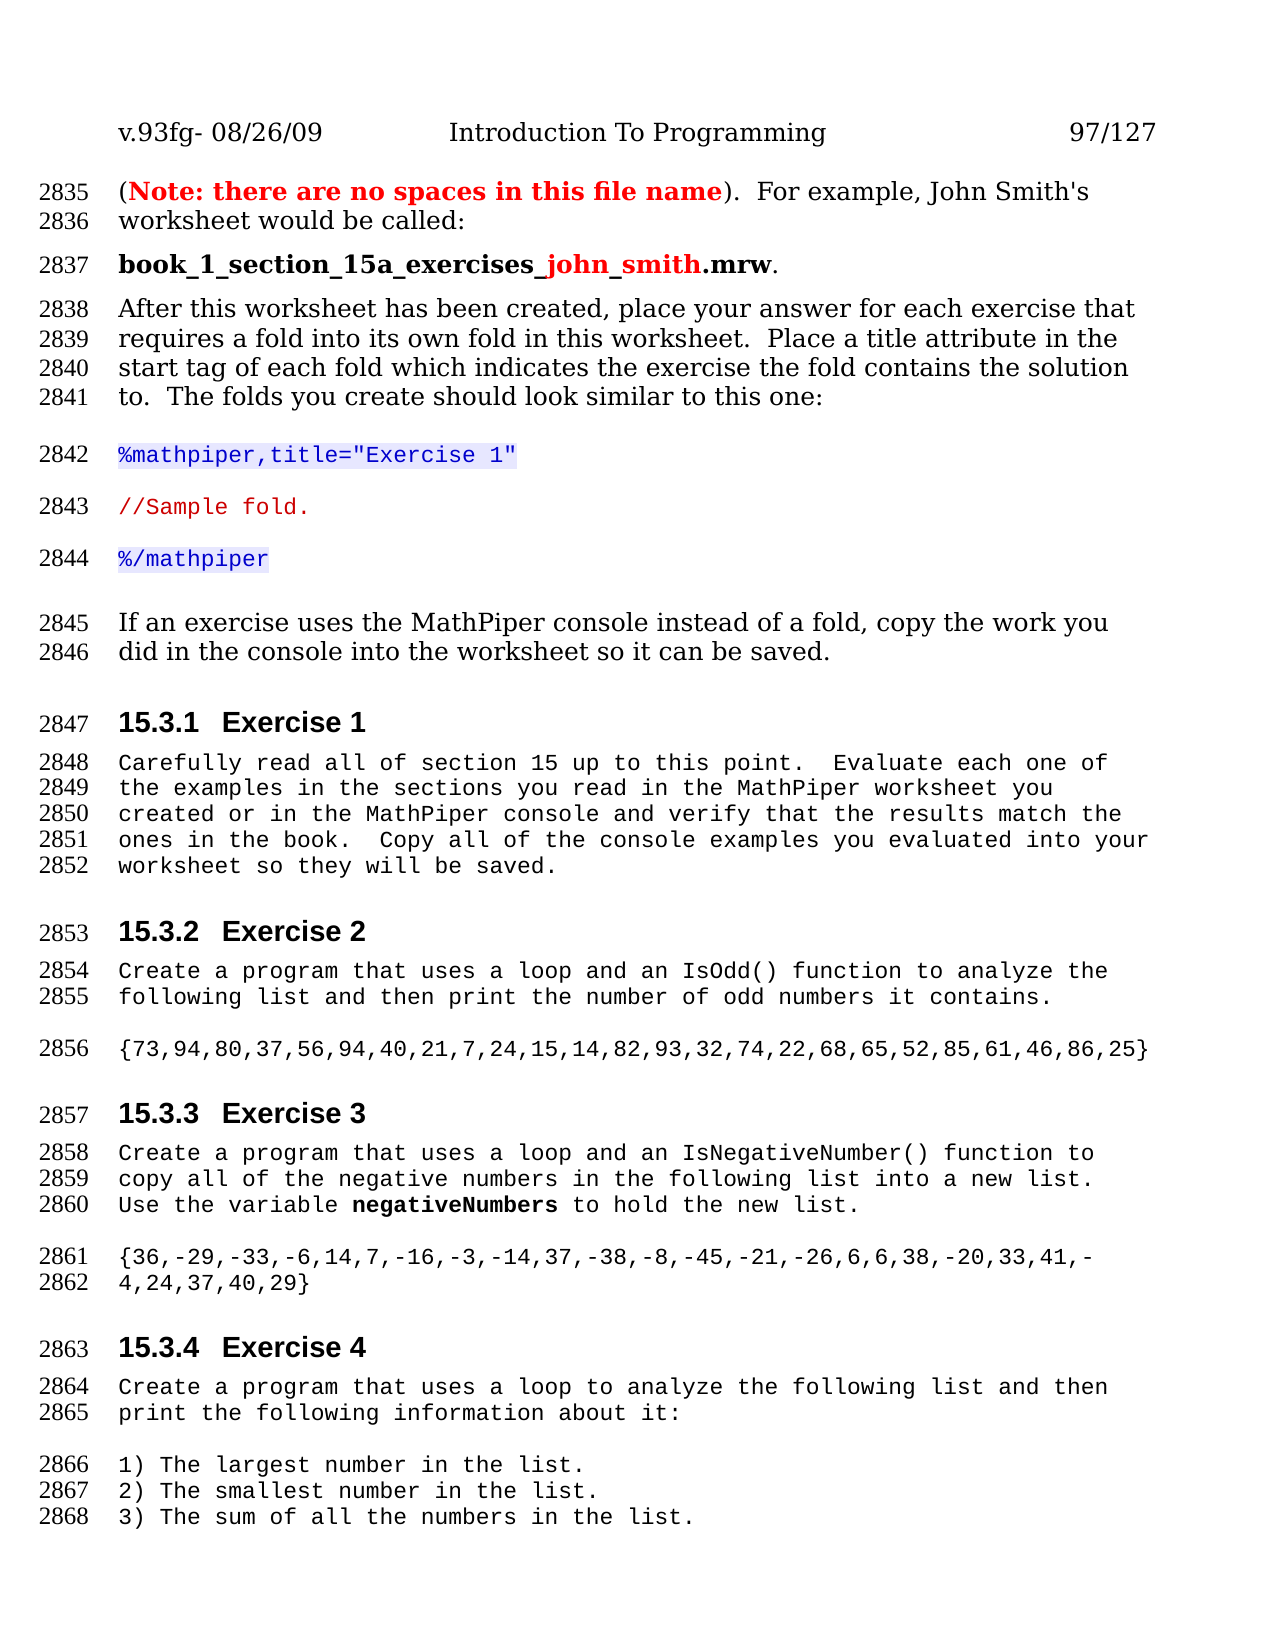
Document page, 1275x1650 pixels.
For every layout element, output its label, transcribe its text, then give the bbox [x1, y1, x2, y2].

text %mathpiper,title="Exercise 1" [118, 443, 1157, 469]
text Create a program that uses a loop and an IsNegativeNumber() function to copy all of the negative numbers in the following list into a new list. Use the variable negativeNumbers to hold the new list. [118, 1141, 1157, 1219]
text (Note: there are no spaces in this file name). For example, John Smith's worksheet would be called: [118, 177, 1157, 235]
subtitle Exercise 1 [118, 705, 1157, 739]
text book_1_section_15a_exercises_john_smith.mrw. [118, 250, 1157, 280]
text //Sample fold. [118, 495, 1157, 521]
text Carefully read all of section 15 up to this point. Evaluate each one of the examples in the sections you read in the MathPiper worksheet you created or in the MathPiper console and verify that the results match the ones in the book. Copy all of the console examples you evaluated into your worksheet so they will be saved. [118, 751, 1157, 881]
subtitle Exercise 4 [118, 1330, 1157, 1363]
text 2) The smallest number in the list. [118, 1479, 1157, 1505]
subtitle Exercise 3 [118, 1096, 1157, 1129]
text If an exercise uses the MathPiper console instead of a fold, copy the work you did in the console into the worksheet so it can be saved. [118, 608, 1157, 666]
text 1) The largest number in the list. [118, 1453, 1157, 1479]
text Create a program that uses a loop and an IsOdd() function to analyze the following list and then print the number of odd numbers it contains. [118, 959, 1157, 1011]
text {36,-29,-33,-6,14,7,-16,-3,-14,37,-38,-8,-45,-21,-26,6,6,38,-20,33,41,-4,24,37,40,29} [118, 1245, 1157, 1297]
text After this worksheet has been created, place your answer for each exercise that requires a fold into its own fold in this worksheet. Place a title attribute in the start tag of each fold which indicates the exercise the fold contains the solution to. The folds you create should look similar to this one: [118, 295, 1157, 411]
text Create a program that uses a loop to analyze the following list and then print the following information about it: [118, 1376, 1157, 1427]
text 3) The sum of all the numbers in the list. [118, 1505, 1157, 1531]
text %/mathpiper [118, 547, 1157, 573]
text {73,94,80,37,56,94,40,21,7,24,15,14,82,93,32,74,22,68,65,52,85,61,46,86,25} [118, 1037, 1157, 1063]
subtitle Exercise 2 [118, 913, 1157, 947]
